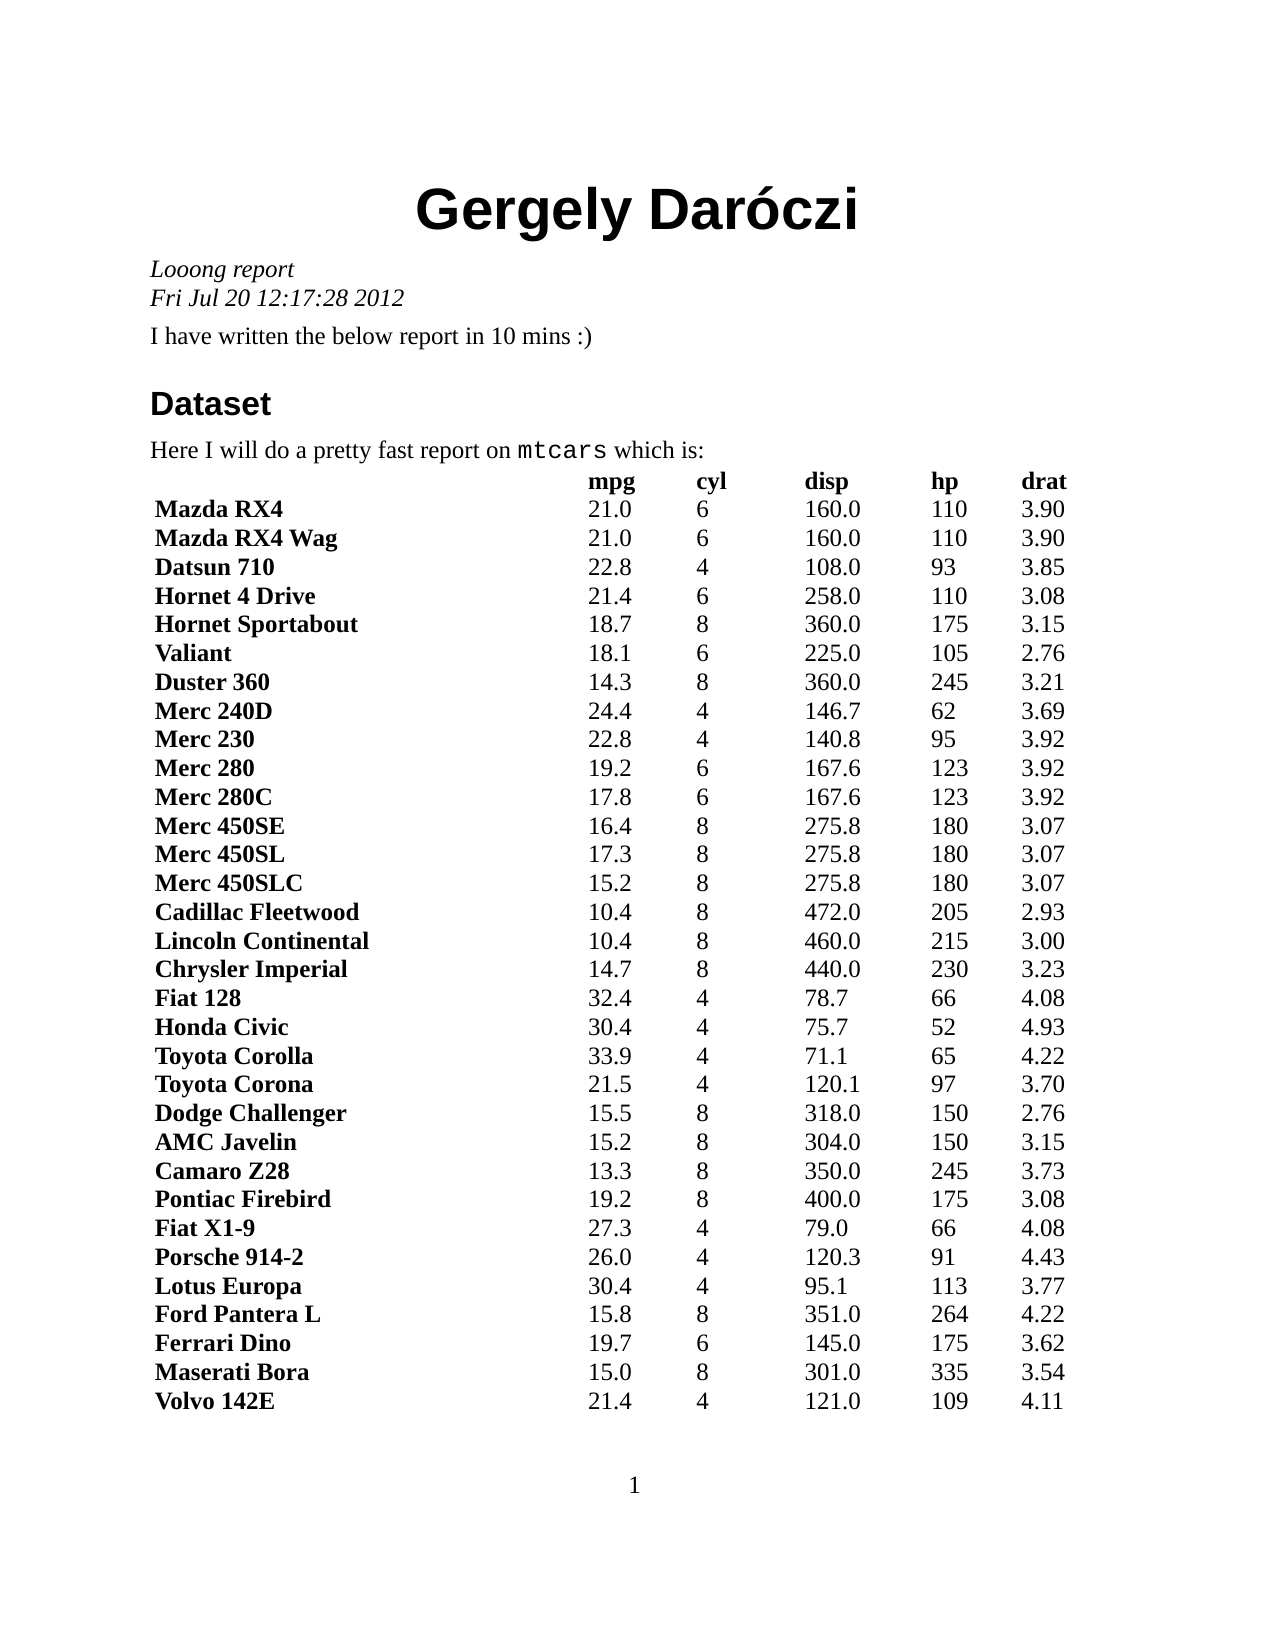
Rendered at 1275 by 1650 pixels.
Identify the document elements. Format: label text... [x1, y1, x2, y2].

table_cell 24.4 [583, 696, 692, 724]
table_cell 4 [692, 983, 800, 1012]
table_cell Camaro Z28 [150, 1156, 583, 1184]
table_cell 22.8 [583, 552, 692, 581]
table_cell 3.15 [1017, 610, 1125, 638]
table_cell 145.0 [800, 1328, 926, 1357]
table_cell 360.0 [800, 667, 926, 696]
table_cell 3.23 [1017, 955, 1125, 983]
table_cell 180 [926, 811, 1017, 839]
table_cell 4 [692, 696, 800, 724]
table_cell 8 [692, 840, 800, 868]
table_cell 4.93 [1017, 1012, 1125, 1041]
table_cell 3.08 [1017, 581, 1125, 609]
table_cell 180 [926, 840, 1017, 868]
table_cell 225.0 [800, 638, 926, 667]
table_cell 245 [926, 1156, 1017, 1184]
table_cell 120.1 [800, 1070, 926, 1098]
table_cell 4.22 [1017, 1300, 1125, 1328]
table_cell 8 [692, 1098, 800, 1127]
table_cell 3.07 [1017, 811, 1125, 839]
table_cell 21.0 [583, 495, 692, 523]
table_cell 275.8 [800, 868, 926, 897]
table_cell 180 [926, 868, 1017, 897]
table_cell 8 [692, 1127, 800, 1156]
table_cell Merc 450SL [150, 840, 583, 868]
table_cell 21.5 [583, 1070, 692, 1098]
table_cell 3.08 [1017, 1185, 1125, 1213]
table_cell 33.9 [583, 1041, 692, 1069]
table_cell Maserati Bora [150, 1357, 583, 1386]
table_cell 19.7 [583, 1328, 692, 1357]
table_cell 440.0 [800, 955, 926, 983]
table_cell Merc 230 [150, 725, 583, 753]
table_cell 2.93 [1017, 897, 1125, 926]
table_cell 4 [692, 1271, 800, 1299]
table_cell 109 [926, 1386, 1017, 1414]
table_cell 175 [926, 1185, 1017, 1213]
table_cell Merc 450SE [150, 811, 583, 839]
table_cell 215 [926, 926, 1017, 954]
table_cell 3.69 [1017, 696, 1125, 724]
table_cell 66 [926, 983, 1017, 1012]
table_header disp [800, 466, 926, 494]
table_cell 6 [692, 1328, 800, 1357]
table_cell 258.0 [800, 581, 926, 609]
table_header [150, 466, 583, 494]
table_cell 175 [926, 1328, 1017, 1357]
table_cell 167.6 [800, 753, 926, 782]
table_cell 351.0 [800, 1300, 926, 1328]
table_cell 21.4 [583, 1386, 692, 1414]
table_cell Toyota Corona [150, 1070, 583, 1098]
table_cell 3.92 [1017, 753, 1125, 782]
table_cell 19.2 [583, 1185, 692, 1213]
table_cell 91 [926, 1242, 1017, 1271]
table_cell Ford Pantera L [150, 1300, 583, 1328]
table_cell 108.0 [800, 552, 926, 581]
table_cell 160.0 [800, 495, 926, 523]
table_cell 30.4 [583, 1271, 692, 1299]
table_cell 3.07 [1017, 840, 1125, 868]
table_cell Pontiac Firebird [150, 1185, 583, 1213]
table_cell 113 [926, 1271, 1017, 1299]
table_cell 14.7 [583, 955, 692, 983]
table_cell 13.3 [583, 1156, 692, 1184]
table_cell 150 [926, 1127, 1017, 1156]
table_cell 8 [692, 955, 800, 983]
table_cell 19.2 [583, 753, 692, 782]
table_cell 65 [926, 1041, 1017, 1069]
table_cell 400.0 [800, 1185, 926, 1213]
table_cell 8 [692, 667, 800, 696]
table_cell 3.00 [1017, 926, 1125, 954]
table_cell 460.0 [800, 926, 926, 954]
table_cell 8 [692, 610, 800, 638]
table_cell 4 [692, 1386, 800, 1414]
table_cell 15.5 [583, 1098, 692, 1127]
table_cell 4 [692, 1213, 800, 1242]
table_cell Lincoln Continental [150, 926, 583, 954]
table_cell 3.92 [1017, 725, 1125, 753]
table_cell 3.90 [1017, 495, 1125, 523]
table_cell 6 [692, 581, 800, 609]
table_cell 3.73 [1017, 1156, 1125, 1184]
table_cell 123 [926, 753, 1017, 782]
table_cell 301.0 [800, 1357, 926, 1386]
table_header cyl [692, 466, 800, 494]
table_cell Honda Civic [150, 1012, 583, 1041]
table_header hp [926, 466, 1017, 494]
table_cell Ferrari Dino [150, 1328, 583, 1357]
table_cell 175 [926, 610, 1017, 638]
table_cell 79.0 [800, 1213, 926, 1242]
table_cell 16.4 [583, 811, 692, 839]
table_cell Valiant [150, 638, 583, 667]
table_cell Dodge Challenger [150, 1098, 583, 1127]
table_cell Merc 240D [150, 696, 583, 724]
table_cell 8 [692, 1185, 800, 1213]
table_cell 15.2 [583, 1127, 692, 1156]
table_cell 18.7 [583, 610, 692, 638]
table_cell 8 [692, 811, 800, 839]
table_cell 3.21 [1017, 667, 1125, 696]
table_cell Merc 280C [150, 782, 583, 811]
table_cell 95.1 [800, 1271, 926, 1299]
table_cell 110 [926, 495, 1017, 523]
table_cell 10.4 [583, 926, 692, 954]
table_cell 8 [692, 1300, 800, 1328]
table_cell 15.8 [583, 1300, 692, 1328]
table_cell Merc 450SLC [150, 868, 583, 897]
table_cell 2.76 [1017, 1098, 1125, 1127]
table_cell 6 [692, 523, 800, 552]
table_cell 4.43 [1017, 1242, 1125, 1271]
table_cell 21.0 [583, 523, 692, 552]
subtitle Dataset [150, 384, 1125, 422]
table_cell 4 [692, 1070, 800, 1098]
table_cell 264 [926, 1300, 1017, 1328]
table_cell 3.77 [1017, 1271, 1125, 1299]
table_cell 3.62 [1017, 1328, 1125, 1357]
table_cell 4.08 [1017, 1213, 1125, 1242]
table_cell 6 [692, 753, 800, 782]
table_cell 335 [926, 1357, 1017, 1386]
table_cell 62 [926, 696, 1017, 724]
table_cell 15.0 [583, 1357, 692, 1386]
table_cell 230 [926, 955, 1017, 983]
table_cell 97 [926, 1070, 1017, 1098]
table_cell 304.0 [800, 1127, 926, 1156]
table_cell 472.0 [800, 897, 926, 926]
table_cell 8 [692, 897, 800, 926]
table_cell 4.22 [1017, 1041, 1125, 1069]
table_cell AMC Javelin [150, 1127, 583, 1156]
table_cell 17.3 [583, 840, 692, 868]
table_cell Chrysler Imperial [150, 955, 583, 983]
title Gergely Daróczi [150, 175, 1125, 242]
table_cell 120.3 [800, 1242, 926, 1271]
table_cell 275.8 [800, 840, 926, 868]
table_header drat [1017, 466, 1125, 494]
table_cell 4.08 [1017, 983, 1125, 1012]
table_cell Porsche 914-2 [150, 1242, 583, 1271]
table_cell 71.1 [800, 1041, 926, 1069]
table_cell 123 [926, 782, 1017, 811]
table_cell Toyota Corolla [150, 1041, 583, 1069]
table_cell 8 [692, 868, 800, 897]
table_cell 4 [692, 1041, 800, 1069]
table_cell 110 [926, 581, 1017, 609]
table_cell 10.4 [583, 897, 692, 926]
table_cell 2.76 [1017, 638, 1125, 667]
table_cell 8 [692, 1357, 800, 1386]
table_cell 6 [692, 638, 800, 667]
text I have written the below report in 10 mins :) [150, 321, 1125, 350]
table_cell Merc 280 [150, 753, 583, 782]
table_cell 3.92 [1017, 782, 1125, 811]
table_cell 4 [692, 1012, 800, 1041]
table_cell Lotus Europa [150, 1271, 583, 1299]
table_cell 15.2 [583, 868, 692, 897]
table_cell Mazda RX4 Wag [150, 523, 583, 552]
table_cell 52 [926, 1012, 1017, 1041]
table_cell 14.3 [583, 667, 692, 696]
table_cell Datsun 710 [150, 552, 583, 581]
table_cell Fiat X1-9 [150, 1213, 583, 1242]
table_cell 4.11 [1017, 1386, 1125, 1414]
table_cell 150 [926, 1098, 1017, 1127]
table_cell Fiat 128 [150, 983, 583, 1012]
table_cell 26.0 [583, 1242, 692, 1271]
table_cell 3.90 [1017, 523, 1125, 552]
table_cell 105 [926, 638, 1017, 667]
table_cell 18.1 [583, 638, 692, 667]
table_cell 21.4 [583, 581, 692, 609]
table_cell 3.15 [1017, 1127, 1125, 1156]
table_cell 4 [692, 552, 800, 581]
table_cell 167.6 [800, 782, 926, 811]
table_cell 275.8 [800, 811, 926, 839]
table_cell 4 [692, 725, 800, 753]
table_header mpg [583, 466, 692, 494]
table_cell 3.54 [1017, 1357, 1125, 1386]
table_cell 8 [692, 926, 800, 954]
text Looong report [150, 254, 1125, 283]
table_cell 30.4 [583, 1012, 692, 1041]
table_cell 3.85 [1017, 552, 1125, 581]
table_cell 160.0 [800, 523, 926, 552]
table_cell Hornet Sportabout [150, 610, 583, 638]
table_cell 32.4 [583, 983, 692, 1012]
table_cell 245 [926, 667, 1017, 696]
table_cell Volvo 142E [150, 1386, 583, 1414]
table_cell 8 [692, 1156, 800, 1184]
table_cell 146.7 [800, 696, 926, 724]
table_cell Hornet 4 Drive [150, 581, 583, 609]
table_cell 140.8 [800, 725, 926, 753]
table_cell 350.0 [800, 1156, 926, 1184]
text Here I will do a pretty fast report on mtcars which is: [150, 435, 1125, 466]
table_cell 3.07 [1017, 868, 1125, 897]
table_cell Mazda RX4 [150, 495, 583, 523]
table_cell 78.7 [800, 983, 926, 1012]
table_cell 205 [926, 897, 1017, 926]
table_cell 110 [926, 523, 1017, 552]
table_cell 17.8 [583, 782, 692, 811]
table_cell 3.70 [1017, 1070, 1125, 1098]
table_cell 22.8 [583, 725, 692, 753]
table_cell Duster 360 [150, 667, 583, 696]
table_cell 318.0 [800, 1098, 926, 1127]
table_cell 27.3 [583, 1213, 692, 1242]
table_cell Cadillac Fleetwood [150, 897, 583, 926]
table_cell 4 [692, 1242, 800, 1271]
table_cell 121.0 [800, 1386, 926, 1414]
table_cell 95 [926, 725, 1017, 753]
text Fri Jul 20 12:17:28 2012 [150, 283, 1125, 312]
table_cell 360.0 [800, 610, 926, 638]
table_cell 93 [926, 552, 1017, 581]
table_cell 75.7 [800, 1012, 926, 1041]
table_cell 66 [926, 1213, 1017, 1242]
table_cell 6 [692, 782, 800, 811]
table_cell 6 [692, 495, 800, 523]
